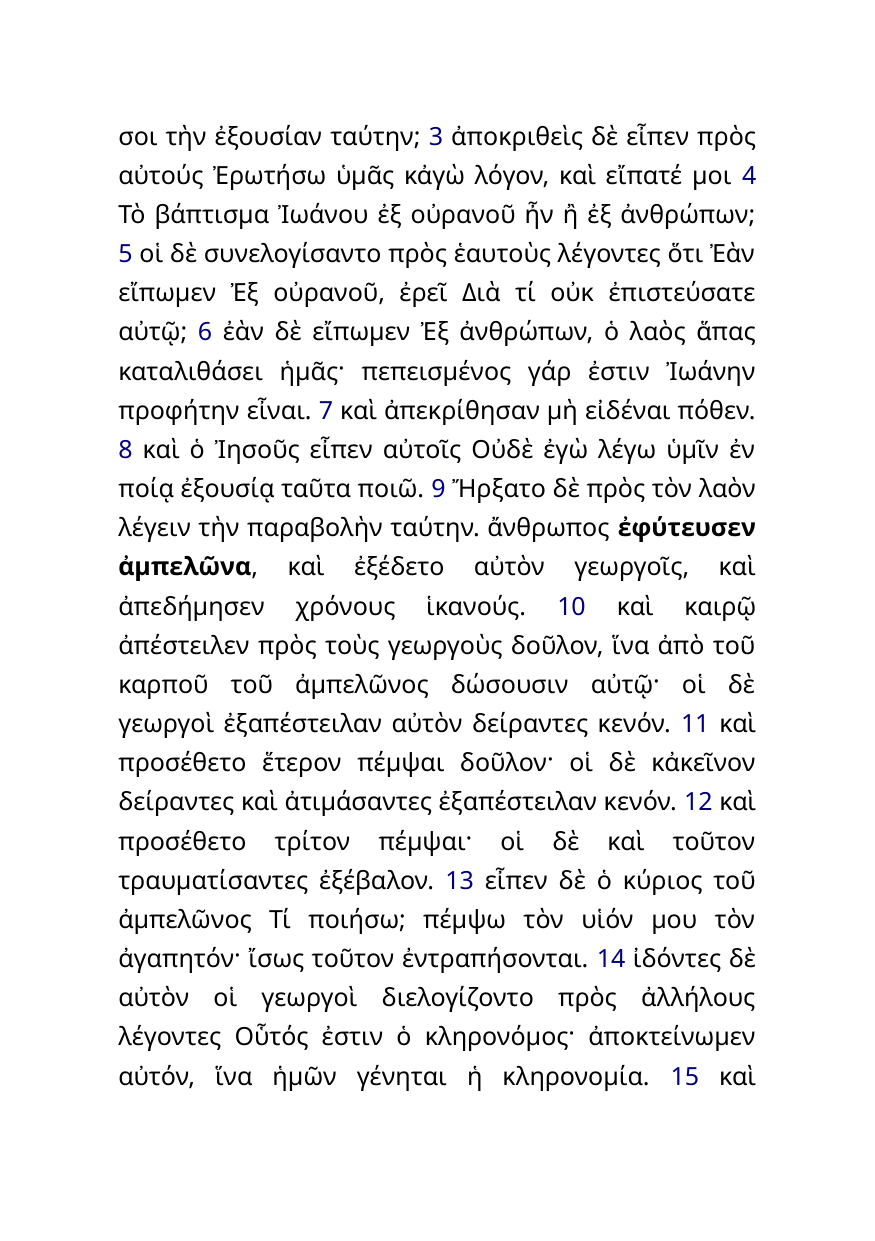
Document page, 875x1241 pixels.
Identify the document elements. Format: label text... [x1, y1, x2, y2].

text σοι τὴν ἐξουσίαν ταύτην; 3 ἀποκριθεὶς δὲ εἶπεν πρὸς αὐτούς Ἐρωτήσω ὑμᾶς κἀγὼ λόγον, καὶ εἴπατέ μοι 4 Τὸ βάπτισμα Ἰωάνου ἐξ οὐρανοῦ ἦν ἢ ἐξ ἀνθρώπων; 5 οἱ δὲ συνελογίσαντο πρὸς ἑαυτοὺς λέγοντες ὅτι Ἐὰν εἴπωμεν Ἐξ οὐρανοῦ, ἐρεῖ Διὰ τί οὐκ ἐπιστεύσατε αὐτῷ; 6 ἐὰν δὲ εἴπωμεν Ἐξ ἀνθρώπων, ὁ λαὸς ἅπας καταλιθάσει ἡμᾶς· πεπεισμένος γάρ ἐστιν Ἰωάνην προφήτην εἶναι. 7 καὶ ἀπεκρίθησαν μὴ εἰδέναι πόθεν. 8 καὶ ὁ Ἰησοῦς εἶπεν αὐτοῖς Οὐδὲ ἐγὼ λέγω ὑμῖν ἐν ποίᾳ ἐξουσίᾳ ταῦτα ποιῶ. 9 Ἤρξατο δὲ πρὸς τὸν λαὸν λέγειν τὴν παραβολὴν ταύτην. ἄνθρωπος ἐφύτευσεν ἀμπελῶνα, καὶ ἐξέδετο αὐτὸν γεωργοῖς, καὶ ἀπεδήμησεν χρόνους ἱκανούς. 10 καὶ καιρῷ ἀπέστειλεν πρὸς τοὺς γεωργοὺς δοῦλον, ἵνα ἀπὸ τοῦ καρποῦ τοῦ ἀμπελῶνος δώσουσιν αὐτῷ· οἱ δὲ γεωργοὶ ἐξαπέστειλαν αὐτὸν δείραντες κενόν. 11 καὶ προσέθετο ἕτερον πέμψαι δοῦλον· οἱ δὲ κἀκεῖνον δείραντες καὶ ἀτιμάσαντες ἐξαπέστειλαν κενόν. 12 καὶ προσέθετο τρίτον πέμψαι· οἱ δὲ καὶ τοῦτον τραυματίσαντες ἐξέβαλον. 13 εἶπεν δὲ ὁ κύριος τοῦ ἀμπελῶνος Τί ποιήσω; πέμψω τὸν υἱόν μου τὸν ἀγαπητόν· ἴσως τοῦτον ἐντραπήσονται. 14 ἰδόντες δὲ αὐτὸν οἱ γεωργοὶ διελογίζοντο πρὸς ἀλλήλους λέγοντες Οὗτός ἐστιν ὁ κληρονόμος· ἀποκτείνωμεν αὐτόν, ἵνα ἡμῶν γένηται ἡ κληρονομία. 15 καὶ [118, 118, 756, 1092]
